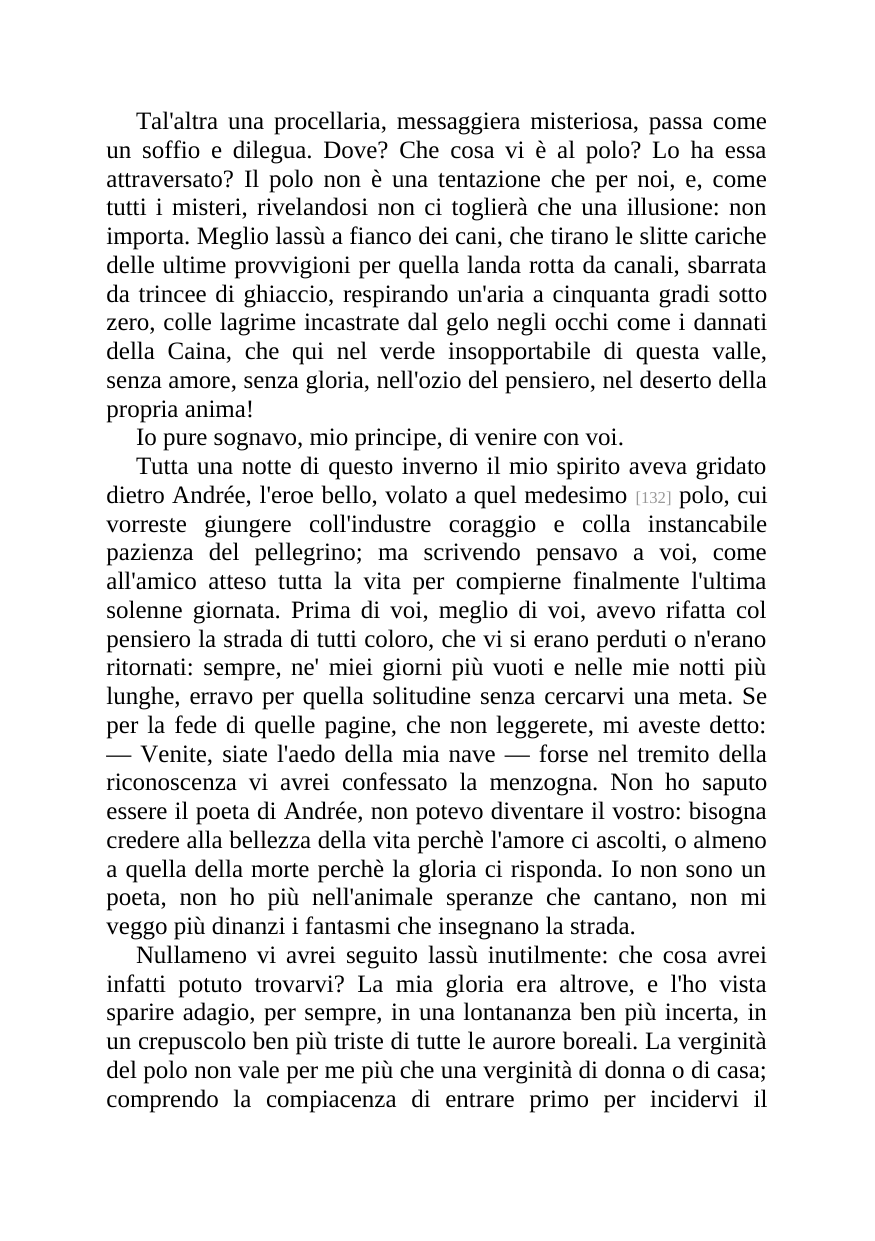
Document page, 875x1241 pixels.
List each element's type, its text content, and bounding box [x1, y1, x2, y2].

text Nullameno vi avrei seguito lassù inutilmente: che cosa avrei infatti potuto trovarvi? La mia gloria era altrove, e l'ho vista sparire adagio, per sempre, in una lontananza ben più incerta, in un crepuscolo ben più triste di tutte le aurore boreali. La verginità del polo non vale per me più che una verginità di donna o di casa; comprendo la compiacenza di entrare primo per incidervi il [106, 940, 768, 1112]
text Tal'altra una procellaria, messaggiera misteriosa, passa come un soffio e dilegua. Dove? Che cosa vi è al polo? Lo ha essa attraversato? Il polo non è una tentazione che per noi, e, come tutti i misteri, rivelandosi non ci toglierà che una illusione: non importa. Meglio lassù a fianco dei cani, che tirano le slitte cariche delle ultime provvigioni per quella landa rotta da canali, sbarrata da trincee di ghiaccio, respirando un'aria a cinquanta gradi sotto zero, colle lagrime incastrate dal gelo negli occhi come i dannati della Caina, che qui nel verde insopportabile di questa valle, senza amore, senza gloria, nell'ozio del pensiero, nel deserto della propria anima! [106, 106, 768, 422]
text Io pure sognavo, mio principe, di venire con voi. [106, 422, 768, 451]
text Tutta una notte di questo inverno il mio spirito aveva gridato dietro Andrée, l'eroe bello, volato a quel medesimo [132] polo, cui vorreste giungere coll'industre coraggio e colla instancabile pazienza del pellegrino; ma scrivendo pensavo a voi, come all'amico atteso tutta la vita per compierne finalmente l'ultima solenne giornata. Prima di voi, meglio di voi, avevo rifatta col pensiero la strada di tutti coloro, che vi si erano perduti o n'erano ritornati: sempre, ne' miei giorni più vuoti e nelle mie notti più lunghe, erravo per quella solitudine senza cercarvi una meta. Se per la fede di quelle pagine, che non leggerete, mi aveste detto: — Venite, siate l'aedo della mia nave — forse nel tremito della riconoscenza vi avrei confessato la menzogna. Non ho saputo essere il poeta di Andrée, non potevo diventare il vostro: bisogna credere alla bellezza della vita perchè l'amore ci ascolti, o almeno a quella della morte perchè la gloria ci risponda. Io non sono un poeta, non ho più nell'animale speranze che cantano, non mi veggo più dinanzi i fantasmi che insegnano la strada. [106, 451, 768, 940]
